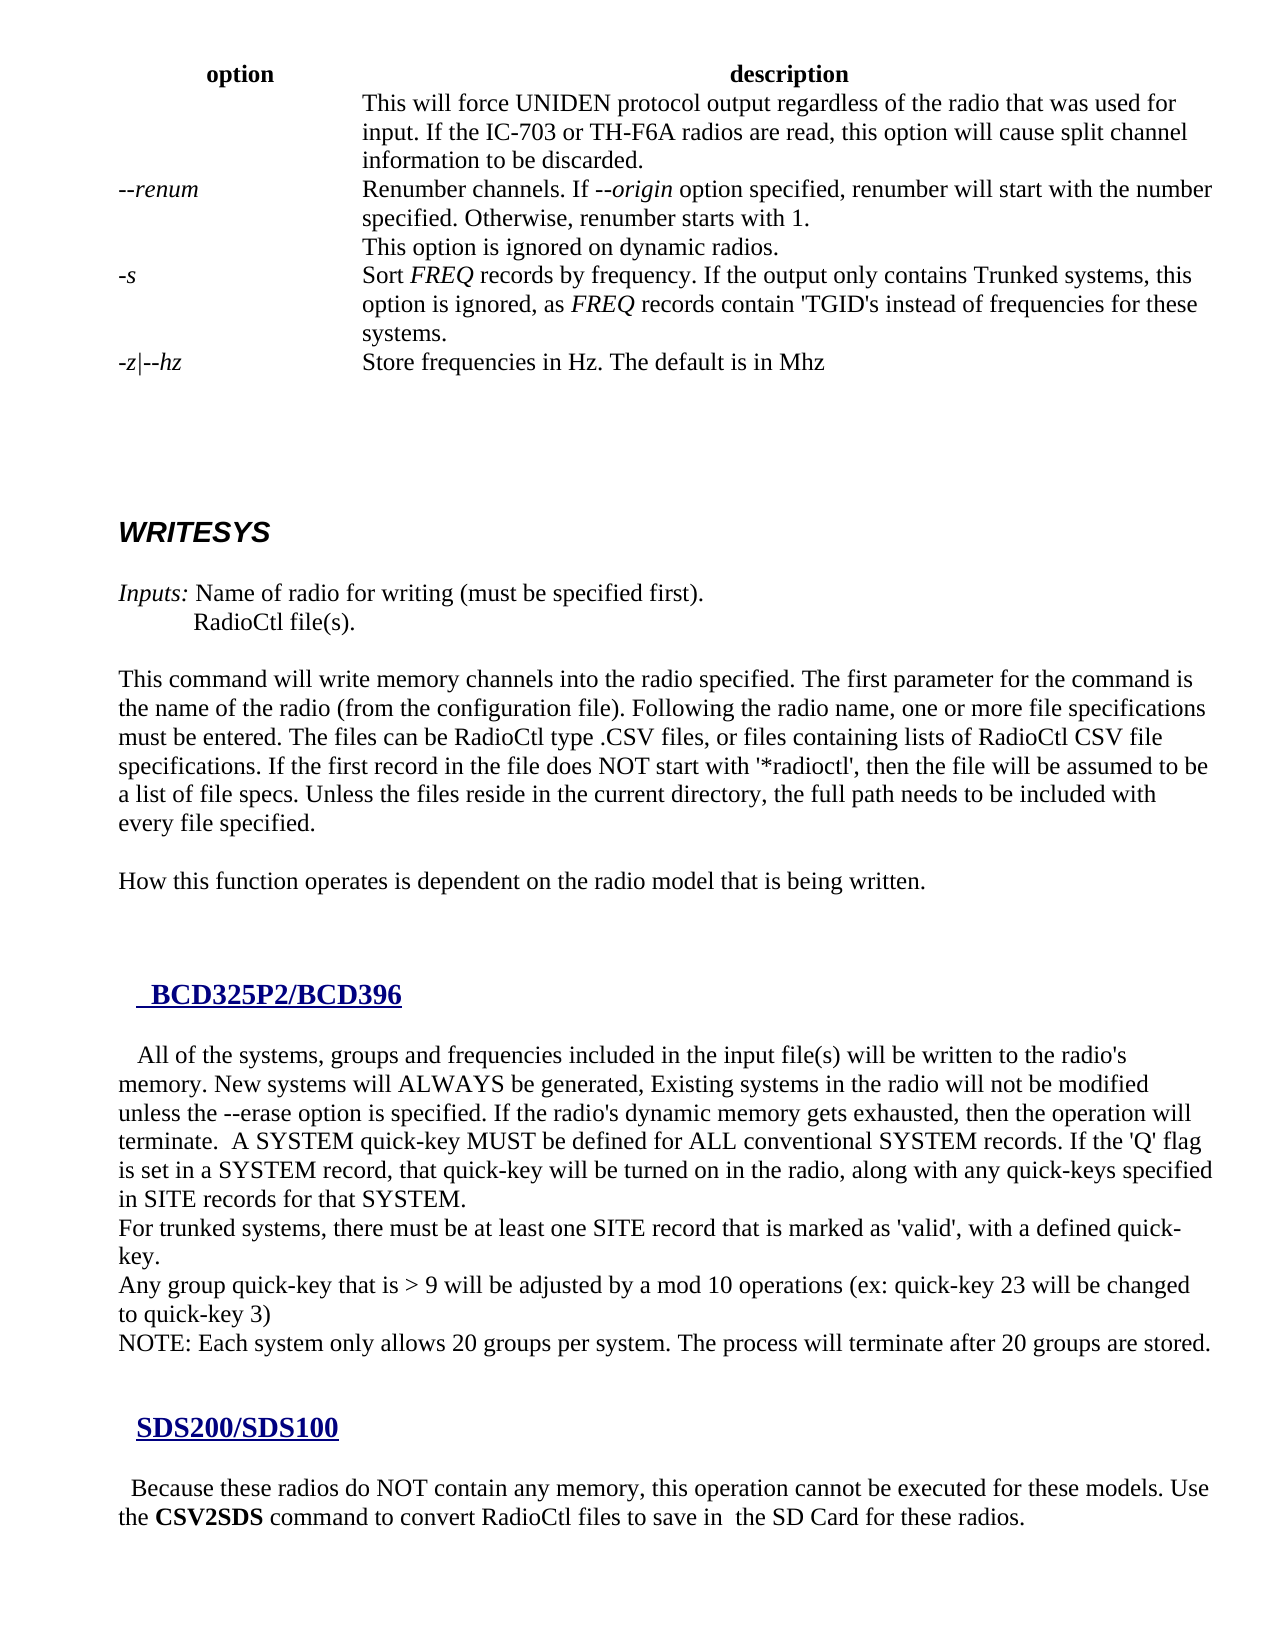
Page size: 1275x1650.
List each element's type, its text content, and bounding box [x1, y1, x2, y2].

table_header option [118, 59, 362, 88]
table_header description [362, 59, 1217, 88]
table_cell Store frequencies in Hz. The default is in Mhz [362, 347, 1217, 375]
table_cell -z|--hz [118, 347, 362, 375]
subtitle WRITESYS [118, 515, 1216, 549]
table_cell [118, 88, 362, 174]
text Inputs: Name of radio for writing (must be specified first). RadioCtl file(s). [118, 578, 1216, 636]
table_cell Renumber channels. If --origin option specified, renumber will start with the number specified. Otherwise, renumber starts with 1. This option is ignored on dynamic radios. [362, 174, 1217, 260]
text All of the systems, groups and frequencies included in the input file(s) will be written to the radio's memory. New systems will ALWAYS be generated, Existing systems in the radio will not be modified unless the --erase option is specified. If the radio's dynamic memory gets exhausted, then the operation will terminate. A SYSTEM quick-key MUST be defined for ALL conventional SYSTEM records. If the 'Q' flag is set in a SYSTEM record, that quick-key will be turned on in the radio, along with any quick-keys specified in SITE records for that SYSTEM. For trunked systems, there must be at least one SITE record that is marked as 'valid', with a defined quick-key. Any group quick-key that is > 9 will be adjusted by a mod 10 operations (ex: quick-key 23 will be changed to quick-key 3) NOTE: Each system only allows 20 groups per system. The process will terminate after 20 groups are stored. [118, 1040, 1216, 1356]
table_cell --renum [118, 174, 362, 260]
table_cell Sort FREQ records by frequency. If the output only contains Trunked systems, this option is ignored, as FREQ records contain 'TGID's instead of frequencies for these systems. [362, 260, 1217, 347]
subtitle BCD325P2/BCD396 [136, 977, 1216, 1011]
text Because these radios do NOT contain any memory, this operation cannot be executed for these models. Use the CSV2SDS command to convert RadioCtl files to save in the SD Card for these radios. [118, 1473, 1216, 1531]
text This command will write memory channels into the radio specified. The first parameter for the command is the name of the radio (from the configuration file). Following the radio name, one or more file specifications must be entered. The files can be RadioCtl type .CSV files, or files containing lists of RadioCtl CSV file specifications. If the first record in the file does NOT start with '*radioctl', then the file will be assumed to be a list of file specs. Unless the files reside in the current directory, the full path needs to be included with every file specified. [118, 664, 1216, 837]
subtitle SDS200/SDS100 [136, 1410, 1216, 1444]
table_cell -s [118, 260, 362, 347]
table_cell This will force UNIDEN protocol output regardless of the radio that was used for input. If the IC-703 or TH-F6A radios are read, this option will cause split channel information to be discarded. [362, 88, 1217, 174]
text How this function operates is dependent on the radio model that is being written. [118, 866, 1216, 894]
